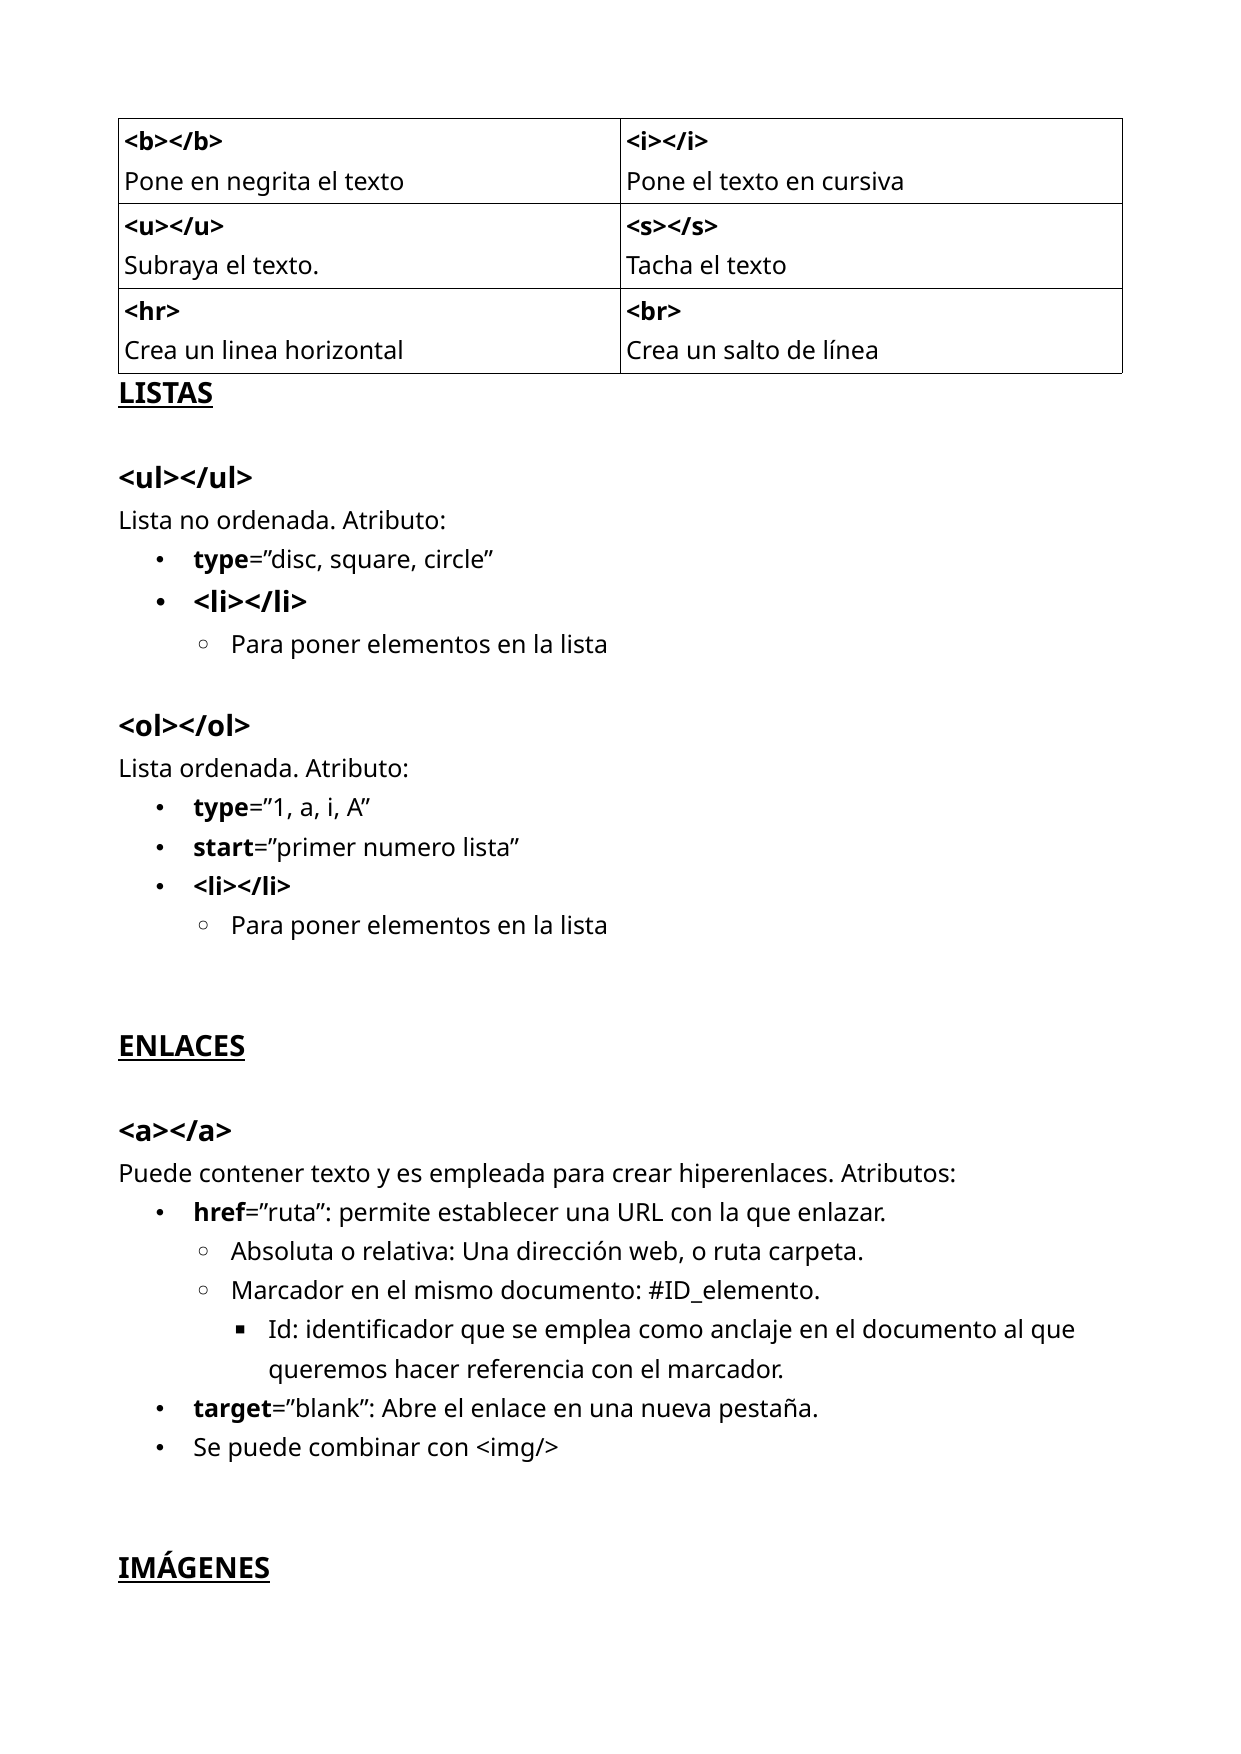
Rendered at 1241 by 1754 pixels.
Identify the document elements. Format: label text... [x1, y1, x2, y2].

list <li></li> [156, 581, 1122, 621]
text <a></a> [118, 1110, 1122, 1149]
list Marcador en el mismo documento: #ID_elemento. [193, 1273, 1122, 1307]
text LISTAS [118, 374, 1122, 412]
list Se puede combinar con <img/> [156, 1430, 1122, 1464]
list Absoluta o relativa: Una dirección web, o ruta carpeta. [193, 1234, 1122, 1268]
table_cell <s></s> Tacha el texto [621, 204, 1122, 288]
text IMÁGENES [118, 1547, 1122, 1587]
table_cell <br> Crea un salto de línea [621, 289, 1122, 372]
table_cell <b></b> Pone en negrita el texto [119, 119, 620, 203]
text Lista ordenada. Atributo: [118, 751, 1122, 785]
table_cell <i></i> Pone el texto en cursiva [621, 119, 1122, 203]
list target=”blank”: Abre el enlace en una nueva pestaña. [156, 1391, 1122, 1424]
table_cell <u></u> Subraya el texto. [119, 204, 620, 288]
text Lista no ordenada. Atributo: [118, 503, 1122, 537]
text <ul></ul> [118, 457, 1122, 497]
table_cell <hr> Crea un linea horizontal [119, 289, 620, 372]
text <ol></ol> [118, 705, 1122, 745]
list <li></li> [156, 868, 1122, 902]
list type=”disc, square, circle” [156, 542, 1122, 576]
text ENLACES [118, 1025, 1122, 1065]
list Id: identificador que se emplea como anclaje en el documento al que queremos hacer referencia con el marcador. [231, 1312, 1122, 1385]
list start=”primer numero lista” [156, 829, 1122, 863]
list Para poner elementos en la lista [193, 908, 1122, 942]
list type=”1, a, i, A” [156, 790, 1122, 824]
text Puede contener texto y es empleada para crear hiperenlaces. Atributos: [118, 1156, 1122, 1189]
list Para poner elementos en la lista [193, 627, 1122, 661]
list href=”ruta”: permite establecer una URL con la que enlazar. [156, 1195, 1122, 1229]
